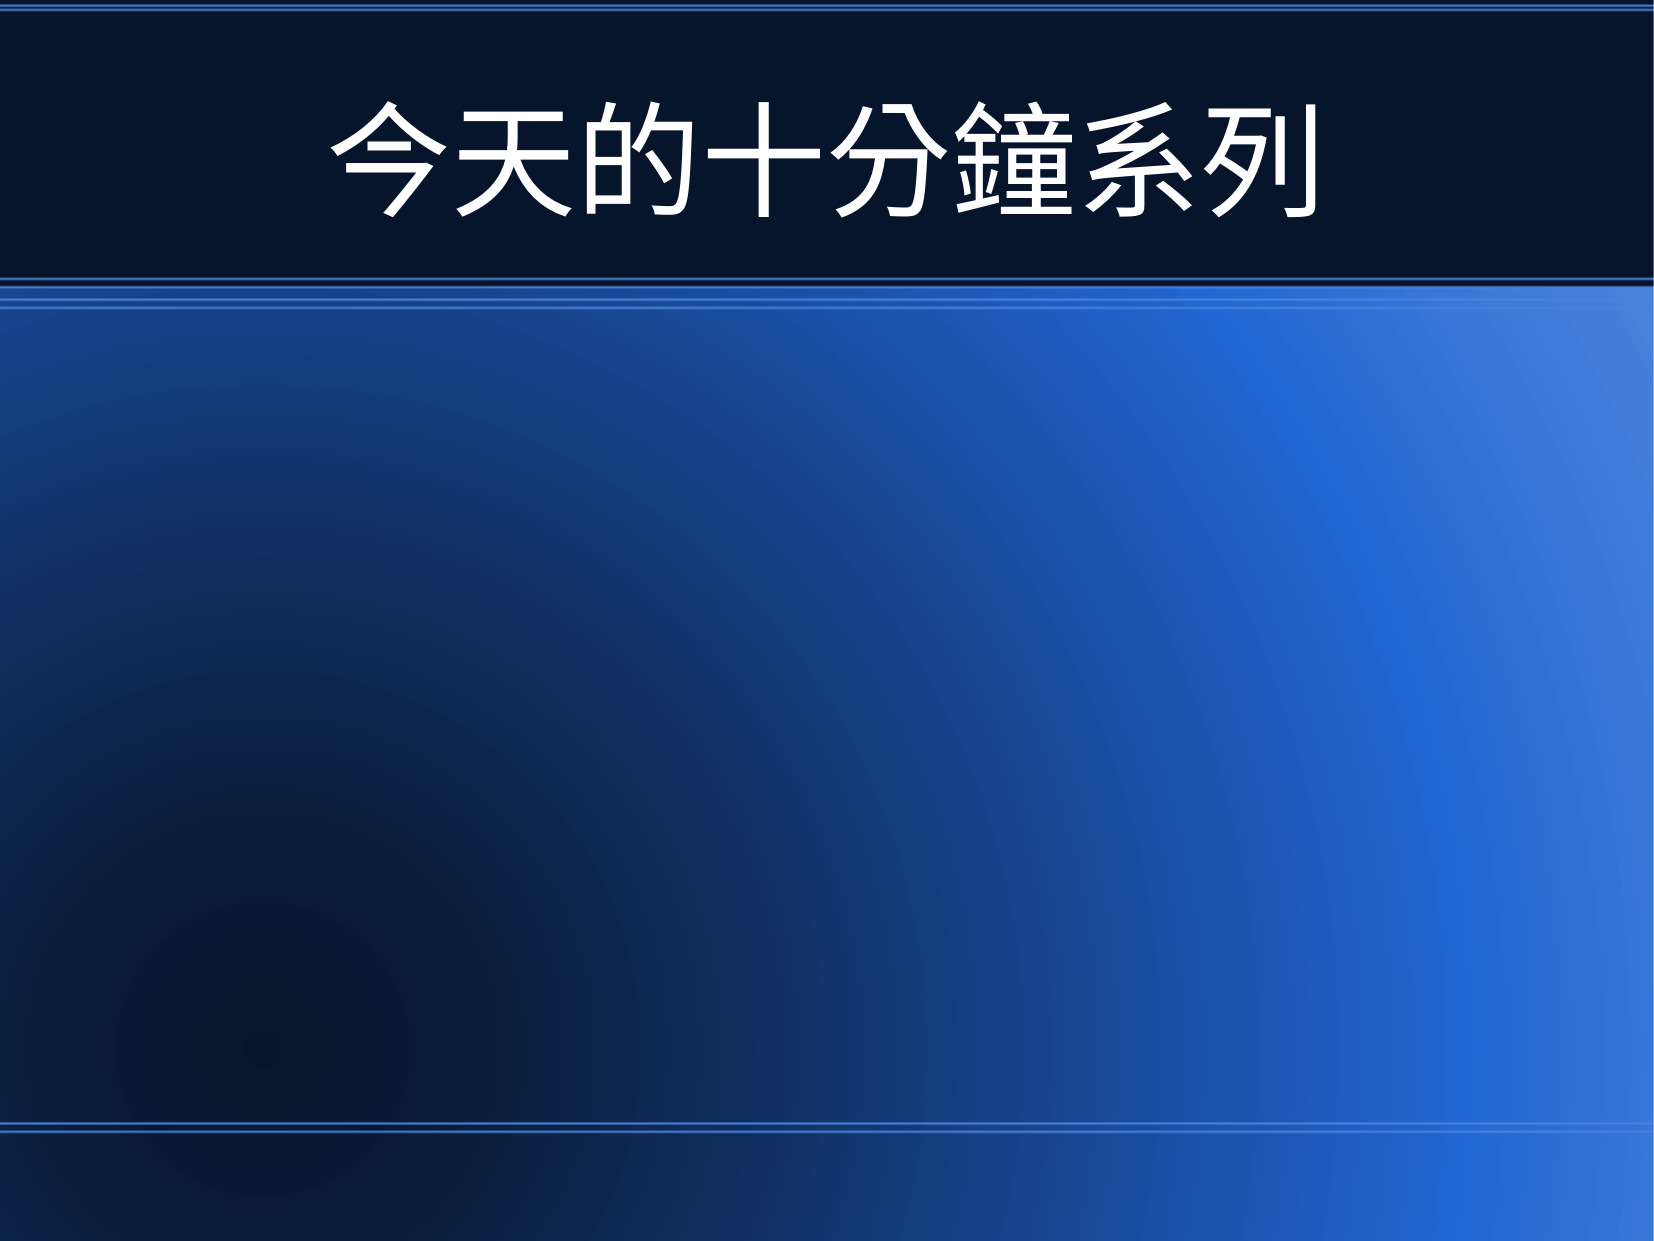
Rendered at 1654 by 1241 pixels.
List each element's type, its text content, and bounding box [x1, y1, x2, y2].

title 今天的十分鐘系列 [82, 49, 1571, 257]
picture [0, 0, 1654, 1241]
